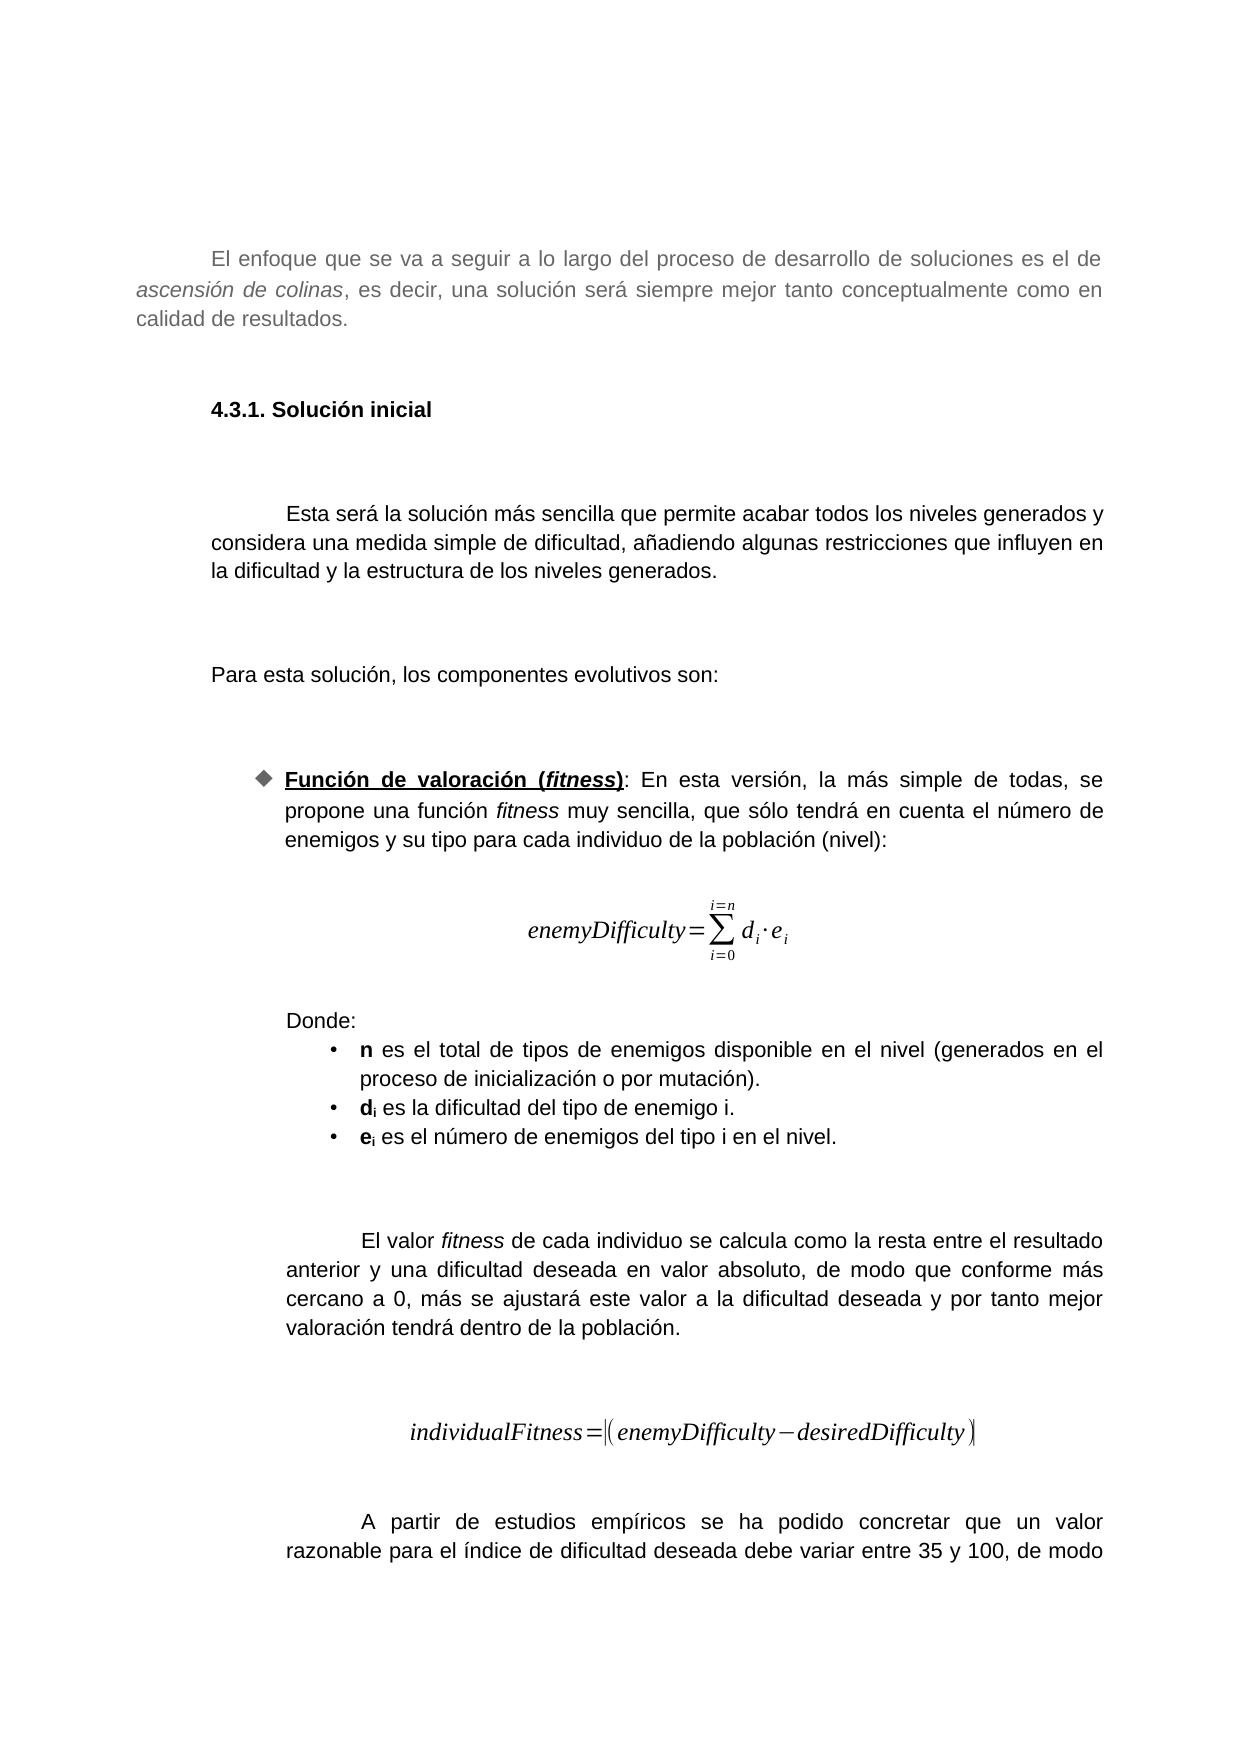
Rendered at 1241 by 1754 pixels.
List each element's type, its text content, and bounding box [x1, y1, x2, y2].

list n es el total de tipos de enemigos disponible en el nivel (generados en el proceso de inicialización o por mutación). [330, 1037, 1104, 1092]
text El valor fitness de cada individuo se calcula como la resta entre el resultado anterior y una dificultad deseada en valor absoluto, de modo que conforme más cercano a 0, más se ajustará este valor a la dificultad deseada y por tanto mejor valoración tendrá dentro de la población. [286, 1228, 1104, 1340]
text A partir de estudios empíricos se ha podido concretar que un valor razonable para el índice de dificultad deseada debe variar entre 35 y 100, de modo [286, 1509, 1104, 1563]
text 4.3.1. Solución inicial [136, 397, 1104, 422]
text El enfoque que se va a seguir a lo largo del proceso de desarrollo de soluciones es el de ascensión de colinas, es decir, una solución será siempre mejor tanto conceptualmente como en calidad de resultados. [136, 237, 1104, 331]
text Donde: [211, 1008, 1104, 1034]
list ei es el número de enemigos del tipo i en el nivel. [330, 1124, 1104, 1149]
text Esta será la solución más sencilla que permite acabar todos los niveles generados y considera una medida simple de dificultad, añadiendo algunas restricciones que influyen en la dificultad y la estructura de los niveles generados. [211, 500, 1104, 583]
list di es la dificultad del tipo de enemigo i. [330, 1095, 1104, 1121]
list Función de valoración (fitness): En esta versión, la más simple de todas, se propone una función fitness muy sencilla, que sólo tendrá en cuenta el número de enemigos y su tipo para cada individuo de la población (nivel): [255, 765, 1104, 852]
text Para esta solución, los componentes evolutivos son: [136, 662, 1104, 687]
